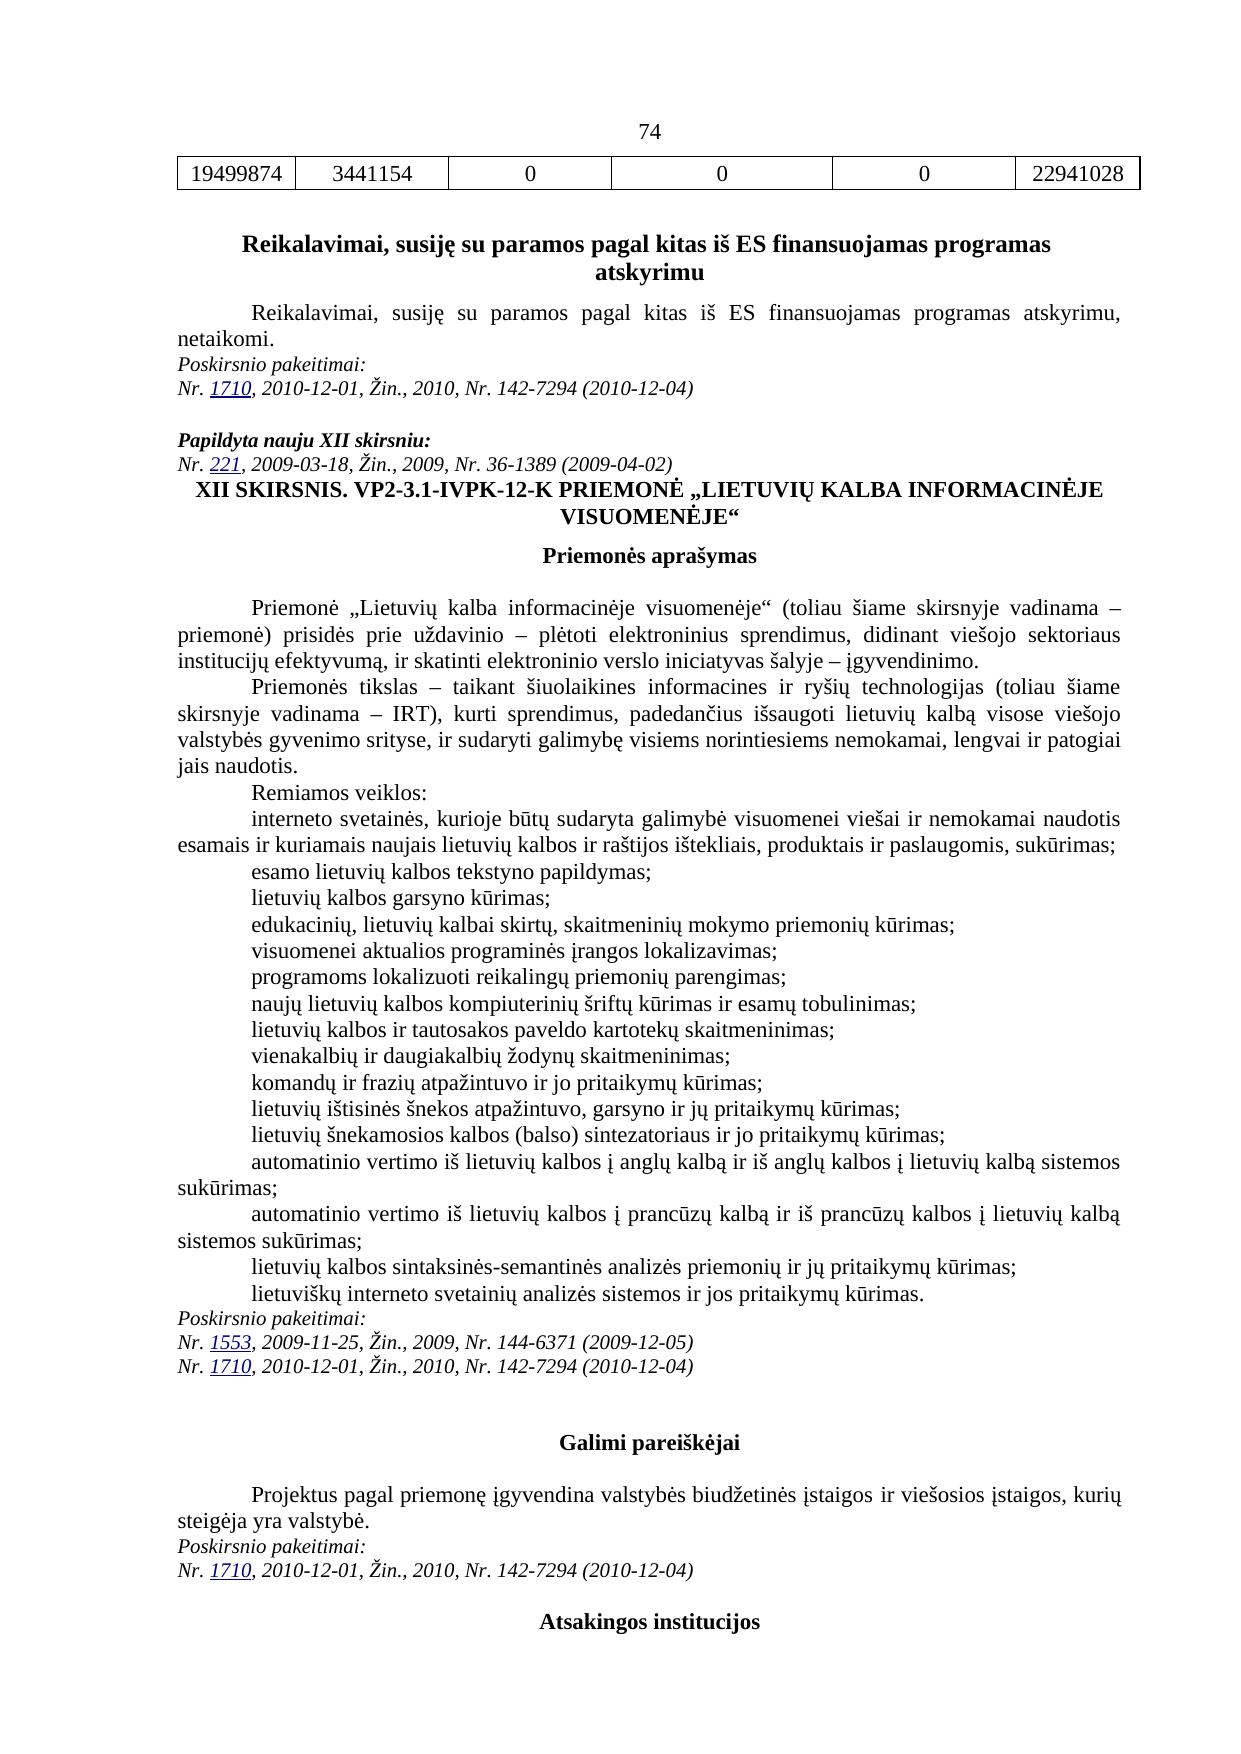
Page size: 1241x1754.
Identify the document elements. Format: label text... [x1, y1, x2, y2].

table_cell 22941028 [1016, 157, 1139, 189]
text Projektus pagal priemonę įgyvendina valstybės biudžetinės įstaigos ir viešosios įstaigos, kurių steigėja yra valstybė. [177, 1481, 1122, 1534]
text automatinio vertimo iš lietuvių kalbos į prancūzų kalbą ir iš prancūzų kalbos į lietuvių kalbą sistemos sukūrimas; [177, 1201, 1122, 1253]
table_cell 0 [449, 157, 611, 189]
text Atsakingos institucijos [177, 1608, 1122, 1635]
text komandų ir frazių atpažintuvo ir jo pritaikymų kūrimas; [177, 1069, 1122, 1095]
text interneto svetainės, kurioje būtų sudaryta galimybė visuomenei viešai ir nemokamai naudotis esamais ir kuriamais naujais lietuvių kalbos ir raštijos ištekliais, produktais ir paslaugomis, sukūrimas; [177, 805, 1122, 858]
text Poskirsnio pakeitimai: [177, 351, 1122, 376]
text Remiamos veiklos: [177, 779, 1122, 805]
text lietuvių ištisinės šnekos atpažintuvo, garsyno ir jų pritaikymų kūrimas; [177, 1095, 1122, 1121]
text programoms lokalizuoti reikalingų priemonių parengimas; [177, 963, 1122, 990]
text Papildyta nauju XII skirsniu: [177, 428, 1122, 452]
text Nr. 1710, 2010-12-01, Žin., 2010, Nr. 142-7294 (2010-12-04) [177, 1558, 1122, 1582]
text lietuvių kalbos ir tautosakos paveldo kartotekų skaitmeninimas; [177, 1016, 1122, 1042]
text Priemonės tikslas – taikant šiuolaikines informacines ir ryšių technologijas (toliau šiame skirsnyje vadinama – IRT), kurti sprendimus, padedančius išsaugoti lietuvių kalbą visose viešojo valstybės gyvenimo srityse, ir sudaryti galimybę visiems norintiesiems nemokamai, lengvai ir patogiai jais naudotis. [177, 673, 1122, 779]
text esamo lietuvių kalbos tekstyno papildymas; [177, 858, 1122, 884]
text automatinio vertimo iš lietuvių kalbos į anglų kalbą ir iš anglų kalbos į lietuvių kalbą sistemos sukūrimas; [177, 1148, 1122, 1201]
text Reikalavimai, susiję su paramos pagal kitas iš ES finansuojamas programas atskyrimu [177, 229, 1122, 286]
text Poskirsnio pakeitimai: [177, 1534, 1122, 1558]
text naujų lietuvių kalbos kompiuterinių šriftų kūrimas ir esamų tobulinimas; [177, 990, 1122, 1016]
table_cell 19499874 [178, 157, 295, 189]
text Galimi pareiškėjai [177, 1428, 1122, 1455]
table_cell 0 [833, 157, 1015, 189]
text vienakalbių ir daugiakalbių žodynų skaitmeninimas; [177, 1042, 1122, 1069]
text Nr. 1553, 2009-11-25, Žin., 2009, Nr. 144-6371 (2009-12-05) [177, 1330, 1122, 1354]
text lietuvių šnekamosios kalbos (balso) sintezatoriaus ir jo pritaikymų kūrimas; [177, 1121, 1122, 1148]
text lietuviškų interneto svetainių analizės sistemos ir jos pritaikymų kūrimas. [177, 1279, 1122, 1306]
text lietuvių kalbos sintaksinės-semantinės analizės priemonių ir jų pritaikymų kūrimas; [177, 1253, 1122, 1279]
text Priemonės aprašymas [177, 542, 1122, 568]
text Nr. 221, 2009-03-18, Žin., 2009, Nr. 36-1389 (2009-04-02) [177, 452, 1122, 476]
text Reikalavimai, susiję su paramos pagal kitas iš ES finansuojamas programas atskyrimu, netaikomi. [177, 299, 1122, 351]
text Nr. 1710, 2010-12-01, Žin., 2010, Nr. 142-7294 (2010-12-04) [177, 1354, 1122, 1378]
table_cell 0 [612, 157, 832, 189]
text visuomenei aktualios programinės įrangos lokalizavimas; [177, 937, 1122, 963]
text XII SKIRSNIS. VP2-3.1-IVPK-12-K PRIEMONĖ „LIETUVIŲ KALBA INFORMACINĖJE VISUOMENĖJE“ [177, 476, 1122, 529]
table_cell 3441154 [296, 157, 448, 189]
text Priemonė „Lietuvių kalba informacinėje visuomenėje“ (toliau šiame skirsnyje vadinama – priemonė) prisidės prie uždavinio – plėtoti elektroninius sprendimus, didinant viešojo sektoriaus institucijų efektyvumą, ir skatinti elektroninio verslo iniciatyvas šalyje – įgyvendinimo. [177, 594, 1122, 673]
text Poskirsnio pakeitimai: [177, 1306, 1122, 1330]
text edukacinių, lietuvių kalbai skirtų, skaitmeninių mokymo priemonių kūrimas; [177, 911, 1122, 937]
text lietuvių kalbos garsyno kūrimas; [177, 884, 1122, 911]
text Nr. 1710, 2010-12-01, Žin., 2010, Nr. 142-7294 (2010-12-04) [177, 376, 1122, 399]
